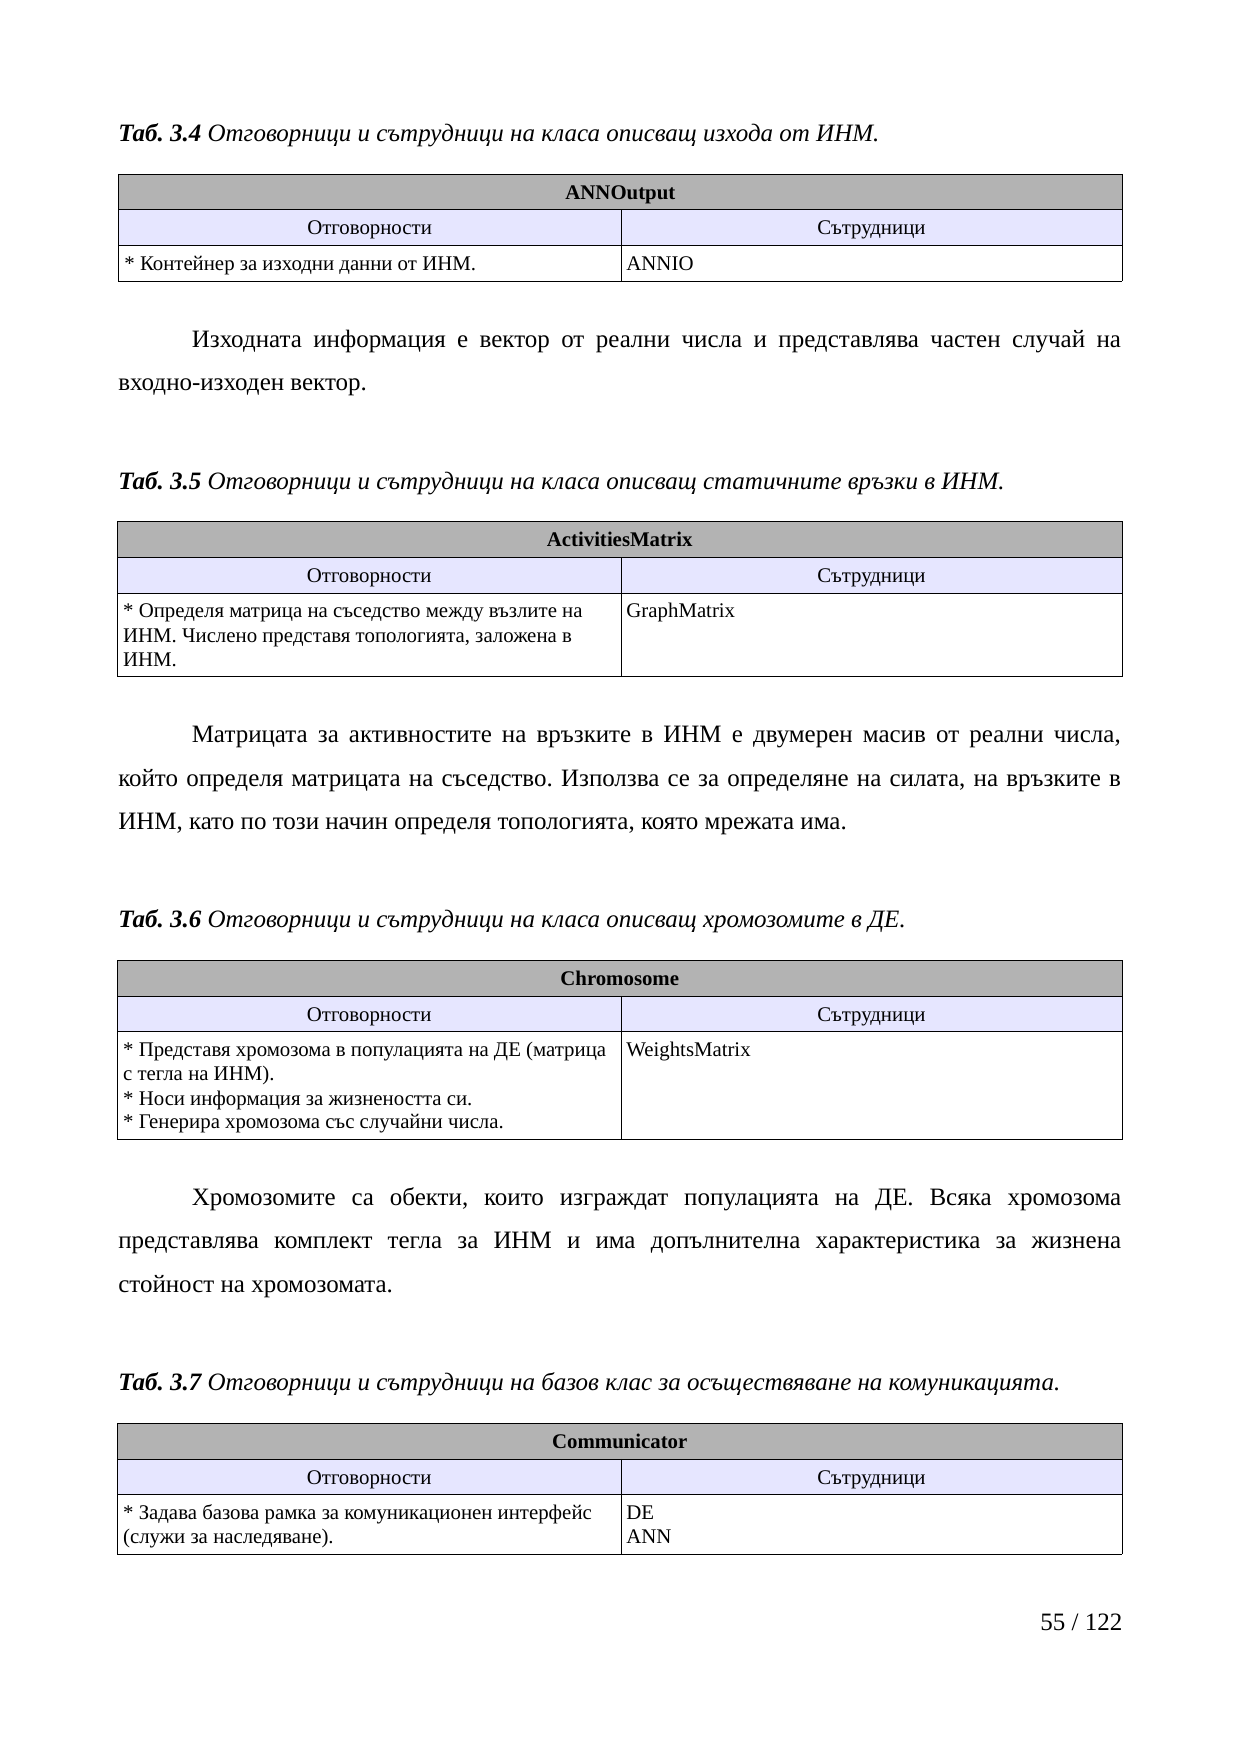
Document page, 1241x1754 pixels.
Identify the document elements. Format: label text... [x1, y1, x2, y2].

text Изходната информация е вектор от реални числа и представлява частен случай на входно-изходен вектор. [118, 324, 1122, 396]
text Матрицата за активностите на връзките в ИНМ е двумерен масив от реални числа, който определя матрицата на съседство. Използва се за определяне на силата, на връзките в ИНМ, като по този начин определя топологията, която мрежата има. [118, 719, 1122, 834]
text Таб. 3.5 Отговорници и сътрудници на класа описващ статичните връзки в ИНМ. [118, 466, 1122, 494]
text Таб. 3.7 Отговорници и сътрудници на базов клас за осъществяване на комуникацията. [118, 1367, 1122, 1396]
table_cell * Представя хромозома в популацията на ДЕ (матрица с тегла на ИНМ). * Носи информация за жизнеността си. * Генерира хромозома със случайни числа. [118, 1032, 621, 1139]
table_cell Сътрудници [622, 997, 1122, 1031]
table_cell * Задава базова рамка за комуникационен интерфейс (служи за наследяване). [118, 1495, 621, 1554]
table_cell ANNIO [622, 246, 1122, 281]
table_cell GraphMatrix [622, 594, 1122, 676]
table_cell Отговорности [118, 997, 621, 1031]
table_cell Отговорности [119, 210, 621, 245]
table_cell * Контейнер за изходни данни от ИНМ. [119, 246, 621, 281]
table_cell Отговорности [118, 558, 621, 593]
text Таб. 3.4 Отговорници и сътрудници на класа описващ изхода от ИНМ. [118, 118, 1122, 147]
table_cell Сътрудници [622, 210, 1122, 245]
table_header ANNOutput [119, 175, 1122, 209]
text Хромозомите са обекти, които изграждат популацията на ДЕ. Всяка хромозома представлява комплект тегла за ИНМ и има допълнителна характеристика за жизнена стойност на хромозомата. [118, 1182, 1122, 1297]
table_cell Сътрудници [622, 1460, 1122, 1494]
text Таб. 3.6 Отговорници и сътрудници на класа описващ хромозомите в ДЕ. [118, 904, 1122, 933]
table_header ActivitiesMatrix [118, 522, 1122, 557]
table_cell * Определя матрица на съседство между възлите на ИНМ. Числено представя топологията, заложена в ИНМ. [118, 594, 621, 676]
table_cell DE ANN [622, 1495, 1122, 1554]
table_cell Сътрудници [622, 558, 1122, 593]
table_cell WeightsMatrix [622, 1032, 1122, 1139]
table_header Communicator [118, 1424, 1122, 1459]
table_cell Отговорности [118, 1460, 621, 1494]
table_header Chromosome [118, 961, 1122, 996]
